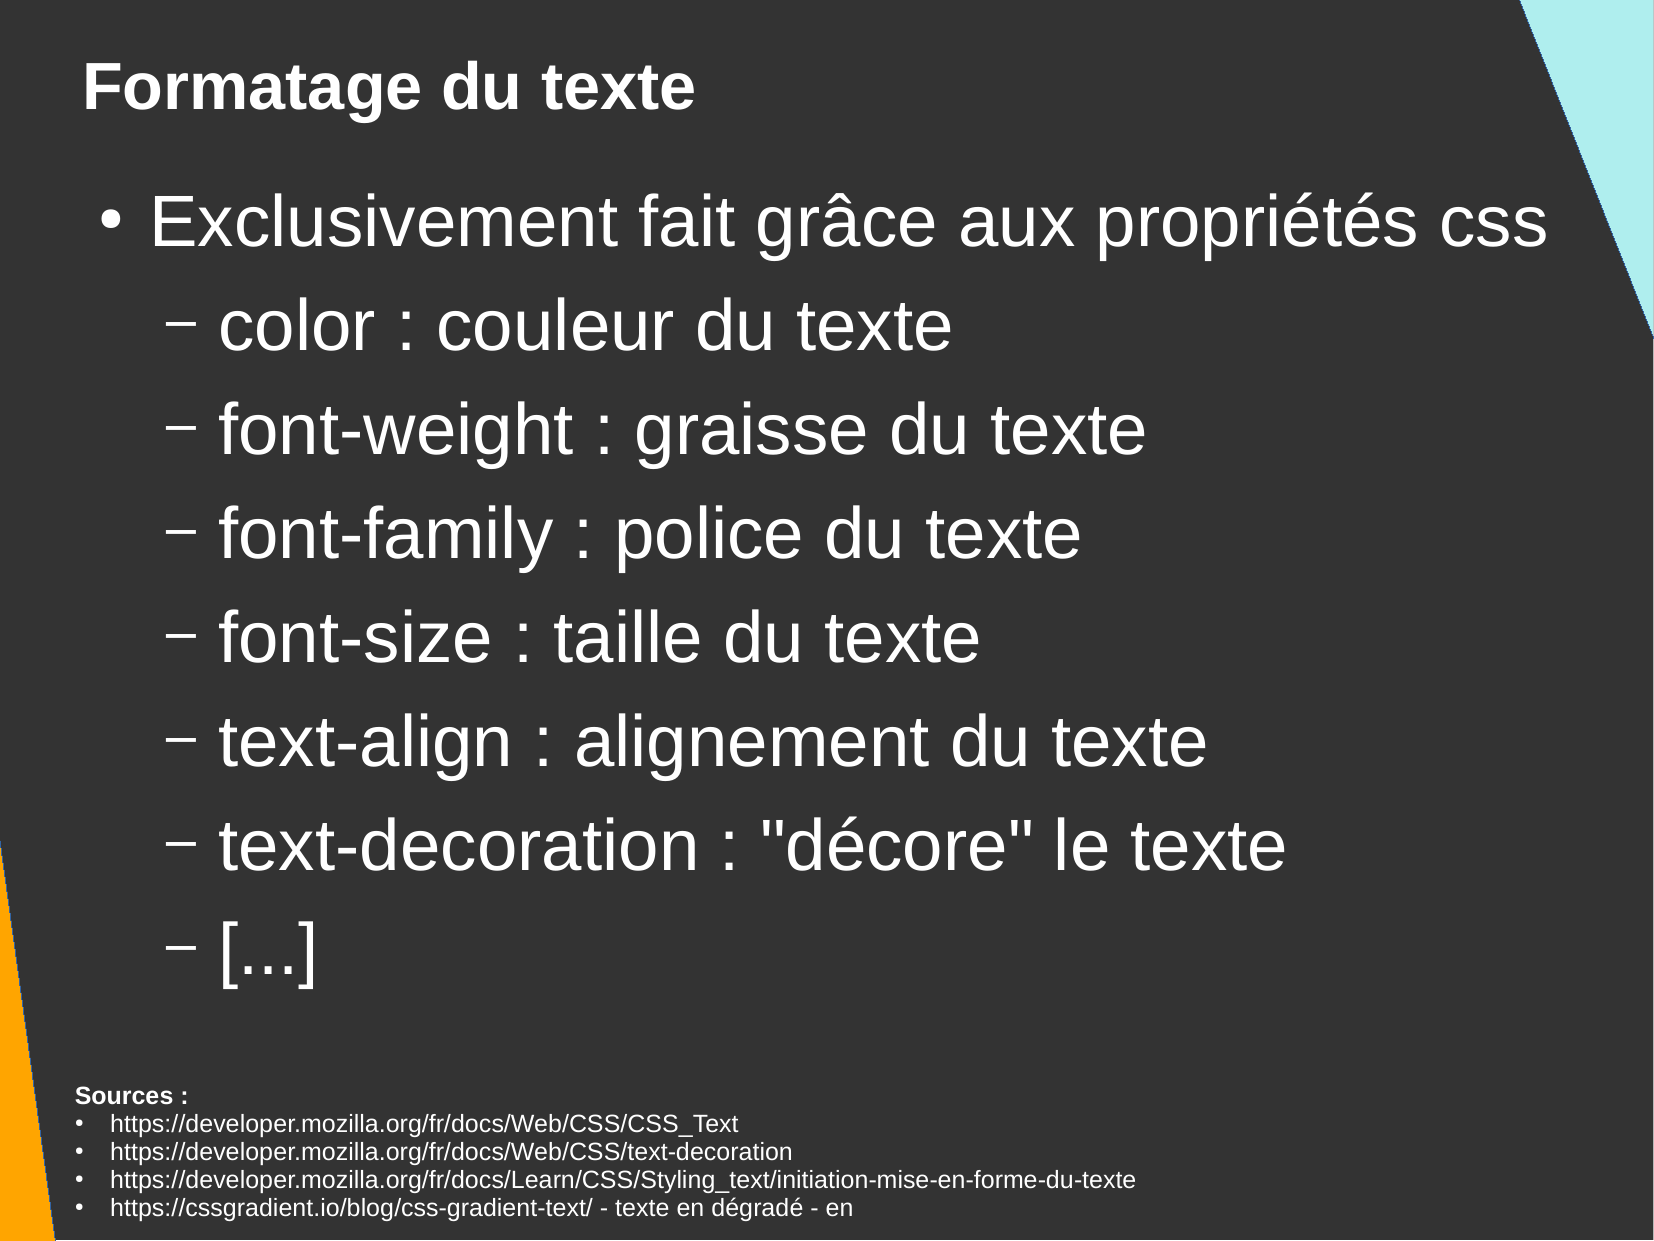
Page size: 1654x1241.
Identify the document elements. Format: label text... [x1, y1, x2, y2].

text_box Sources : https://developer.mozilla.org/fr/docs/Web/CSS/CSS_Text https://developer.mozilla.org/fr/docs/Web/CSS/text-decoration https://developer.mozilla.org/fr/docs/Learn/CSS/Styling_text/initiation-mise-en-forme-du-texte https://cssgradient.io/blog/css-gradient-text/ - texte en dégradé - en [60, 1074, 1546, 1241]
list Exclusivement fait grâce aux propriétés css color : couleur du texte font-weight : graisse du texte font-family : police du texte font-size : taille du texte text-align : alignement du texte text-decoration : "décore" le texte [...] [80, 180, 1605, 993]
text_box [0, 840, 56, 1241]
title Formatage du texte [82, 49, 1571, 152]
text_box [1519, 0, 1654, 339]
